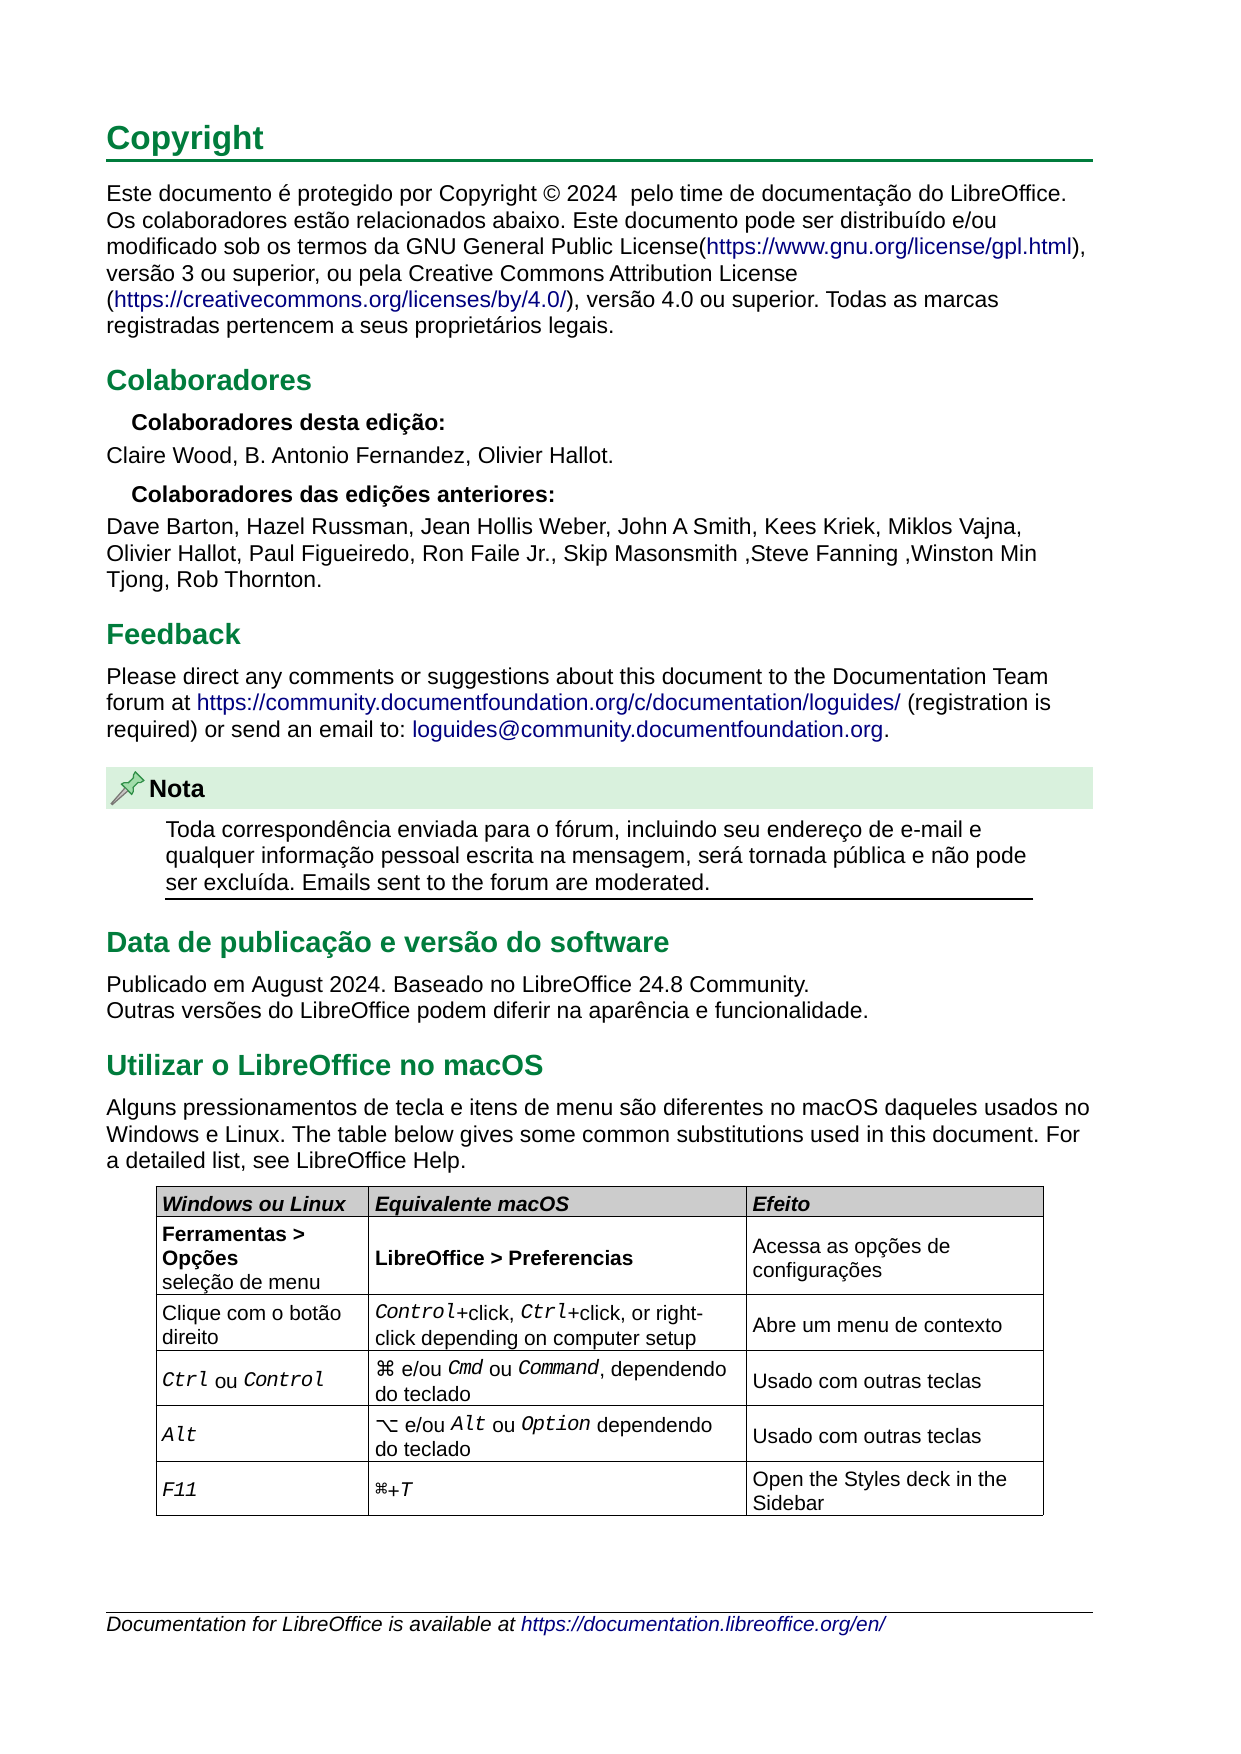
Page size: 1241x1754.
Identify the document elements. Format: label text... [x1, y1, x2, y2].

table_cell F11 [157, 1462, 368, 1515]
table_cell ⌥ e/ou Alt ou Option dependendo do teclado [369, 1406, 746, 1461]
subtitle Colaboradores [106, 363, 1093, 397]
text Colaboradores das edições anteriores: [131, 481, 1093, 507]
text Dave Barton, Hazel Russman, Jean Hollis Weber, John A Smith, Kees Kriek, Miklos Vajna, Olivier Hallot, Paul Figueiredo, Ron Faile Jr., Skip Masonsmith ,Steve Fanning ,Winston Min Tjong, Rob Thornton. [106, 513, 1093, 592]
text Claire Wood, B. Antonio Fernandez, Olivier Hallot. [106, 442, 1093, 468]
table_cell Clique com o botão direito [157, 1295, 368, 1349]
table_cell Control+click, Ctrl+click, or right-click depending on computer setup [369, 1295, 746, 1349]
table_cell Usado com outras teclas [747, 1351, 1043, 1405]
table_cell ⌘+T [369, 1462, 746, 1515]
subtitle Feedback [106, 617, 1093, 651]
table_cell Open the Styles deck in the Sidebar [747, 1462, 1043, 1515]
table_cell Ferramentas > Opções seleção de menu [157, 1217, 368, 1294]
table_cell Acessa as opções de configurações [747, 1217, 1043, 1294]
table_cell Usado com outras teclas [747, 1406, 1043, 1461]
table_header Equivalente macOS [369, 1187, 746, 1216]
subtitle Data de publicação e versão do software [106, 925, 1093, 958]
text Toda correspondência enviada para o fórum, incluindo seu endereço de e-mail e qualquer informação pessoal escrita na mensagem, será tornada pública e não pode ser excluída. Emails sent to the forum are moderated. [165, 816, 1033, 898]
table_cell Abre um menu de contexto [747, 1295, 1043, 1349]
table_cell ⌘ e/ou Cmd ou Command, dependendo do teclado [369, 1351, 746, 1405]
text Publicado em Agosto de 2024. Baseado no LibreOffice 24.8 Community. Outras versões do LibreOffice podem diferir na aparência e funcionalidade. [106, 971, 1093, 1023]
text Este documento é protegido por Copyright © 2024 pelo time de documentação do LibreOffice. Os colaboradores estão relacionados abaixo. Este documento pode ser distribuído e/ou modificado sob os termos da GNU General Public License(https://www.gnu.org/license/gpl.html), versão 3 ou superior, ou pela Creative Commons Attribution License (https://creativecommons.org/licenses/by/4.0/), versão 4.0 ou superior. Todas as marcas registradas pertencem a seus proprietários legais. [106, 180, 1093, 338]
table_cell Alt [157, 1406, 368, 1461]
subtitle Nota [148, 767, 1093, 809]
table_header Efeito [747, 1187, 1043, 1216]
subtitle Utilizar o LibreOffice no macOS [106, 1048, 1093, 1082]
table_cell LibreOffice > Preferencias [369, 1217, 746, 1294]
text Alguns pressionamentos de tecla e itens de menu são diferentes no macOS daqueles usados no Windows e Linux. The table below gives some common substitutions used in this document. For a detailed list, see LibreOffice Help. [106, 1094, 1093, 1173]
text Please direct any comments or suggestions about this document to the Documentation Team forum at https://community.documentfoundation.org/c/documentation/loguides/ (registration is required) or send an email to: loguides@community.documentfoundation.org. [106, 663, 1093, 742]
table_header Windows ou Linux [157, 1187, 368, 1216]
text Colaboradores desta edição: [131, 409, 1093, 436]
subtitle Copyright [106, 118, 1093, 159]
table_cell Ctrl ou Control [157, 1351, 368, 1405]
